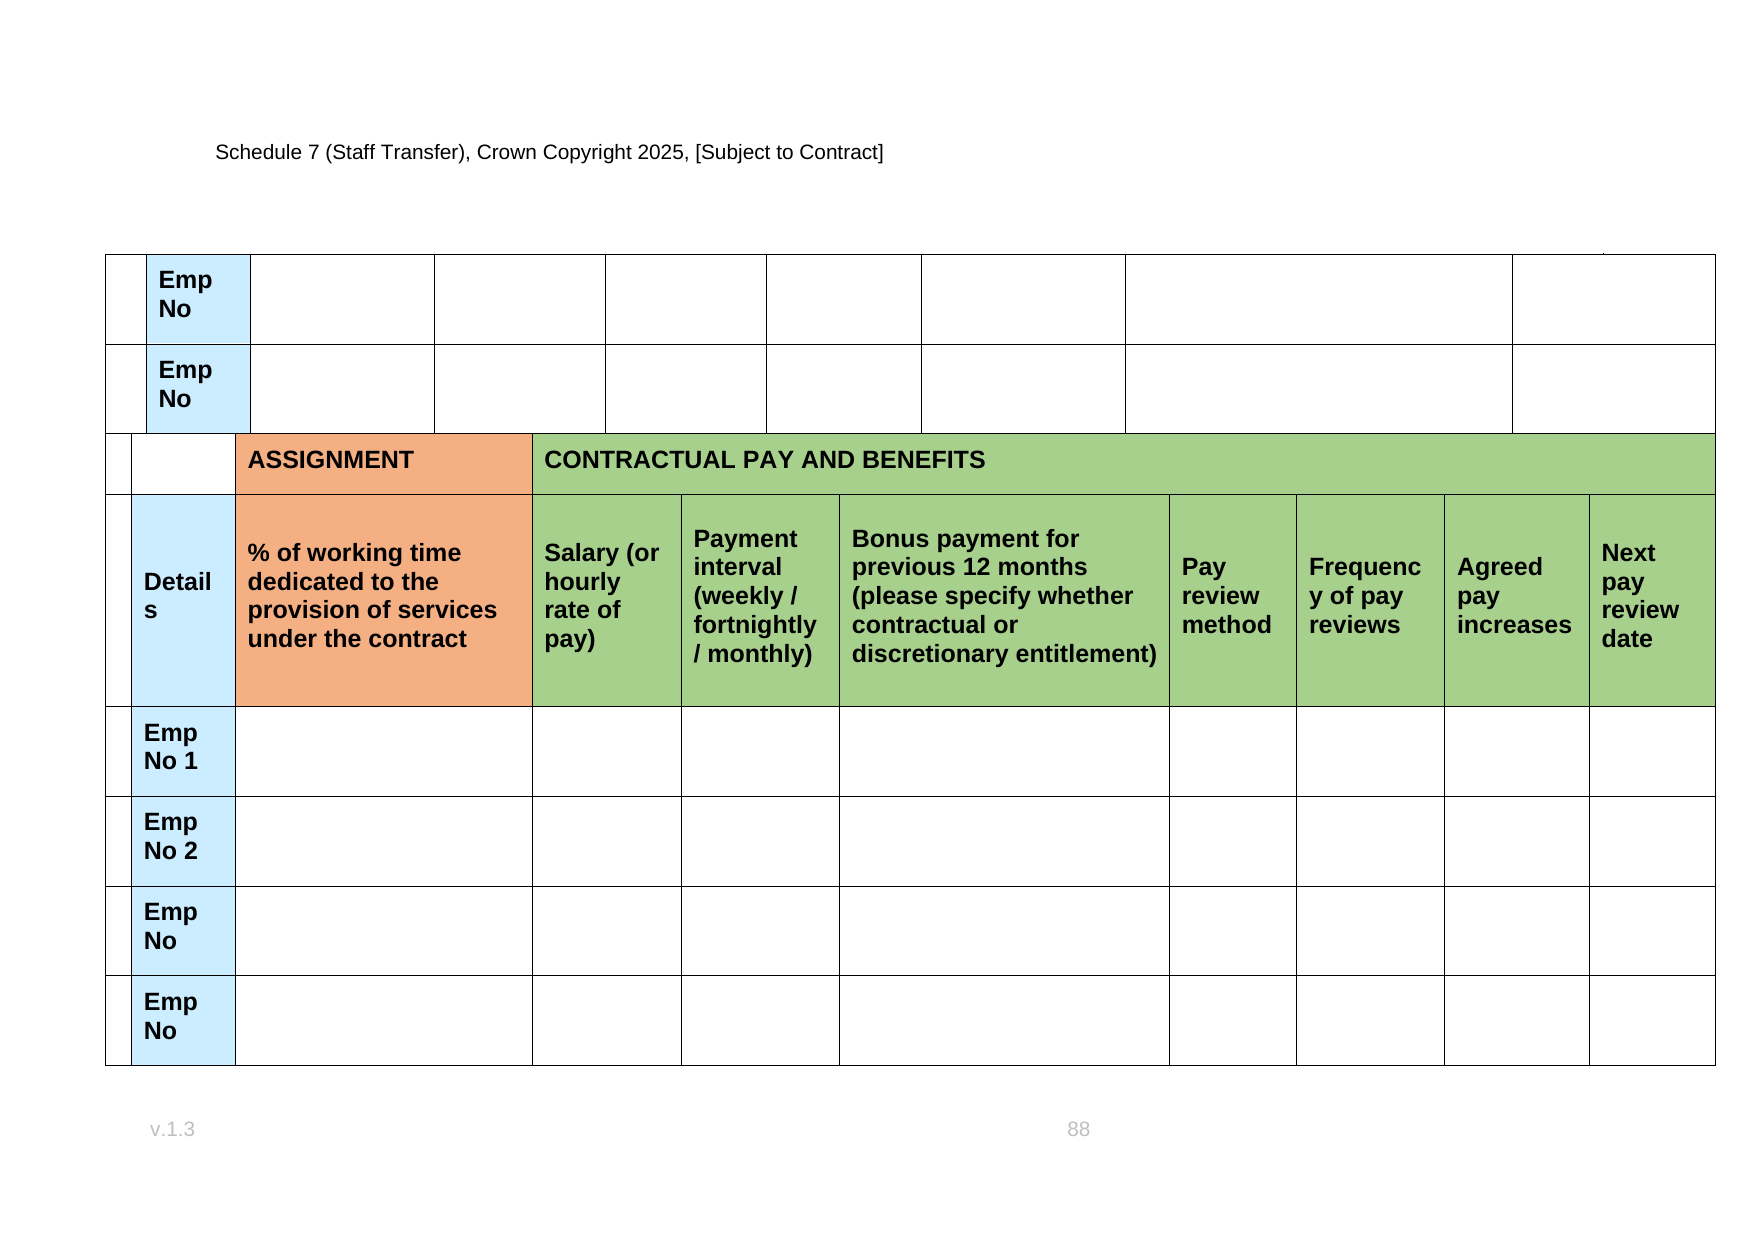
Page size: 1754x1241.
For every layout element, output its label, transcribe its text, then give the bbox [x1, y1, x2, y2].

table_cell [1513, 345, 1715, 433]
table_cell Details [132, 495, 235, 706]
table_cell Emp No [132, 887, 235, 975]
table_cell [1716, 706, 1730, 796]
table_cell [106, 797, 131, 886]
table_cell [236, 887, 532, 975]
table_cell [1716, 433, 1730, 494]
table_cell [1170, 976, 1296, 1065]
table_cell [236, 707, 532, 796]
table_cell [106, 976, 131, 1065]
table_cell [1445, 887, 1589, 975]
table_cell [840, 976, 1169, 1065]
table_cell [1445, 707, 1589, 796]
table_cell [251, 345, 434, 433]
table_cell [533, 707, 681, 796]
table_cell [1297, 887, 1444, 975]
table_cell [106, 887, 131, 975]
table_cell [1716, 344, 1730, 433]
table_cell Emp No 2 [132, 797, 235, 886]
table_cell [1513, 255, 1715, 343]
table_cell [106, 434, 131, 494]
table_cell Frequency of pay reviews [1297, 495, 1444, 706]
table_cell [106, 495, 131, 706]
table_cell [533, 887, 681, 975]
table_cell % of working time dedicated to the provision of services under the contract [236, 495, 532, 706]
table_cell [251, 255, 434, 343]
table_cell [1170, 707, 1296, 796]
table_cell [1716, 975, 1730, 1065]
table_cell [1590, 887, 1715, 975]
table_cell [1445, 976, 1589, 1065]
table_cell [1716, 886, 1730, 975]
table_cell [922, 255, 1125, 343]
table_cell [1297, 707, 1444, 796]
table_cell [767, 255, 921, 343]
table_cell [236, 976, 532, 1065]
table_cell [682, 707, 839, 796]
table_cell [840, 707, 1169, 796]
table_cell [682, 887, 839, 975]
table_cell Emp No [132, 976, 235, 1065]
table_cell Emp No [147, 345, 250, 433]
table_cell Agreed pay increases [1445, 495, 1589, 706]
table_cell [106, 707, 131, 796]
table_cell [1716, 494, 1730, 706]
table_cell [1590, 707, 1715, 796]
table_cell [922, 345, 1125, 433]
table_cell [1590, 797, 1715, 886]
table_cell Pay review method [1170, 495, 1296, 706]
table_cell [106, 255, 146, 343]
table_cell [1170, 797, 1296, 886]
table_cell [1716, 254, 1730, 343]
table_cell [1126, 255, 1512, 343]
table_cell [106, 345, 146, 433]
table_cell [1297, 976, 1444, 1065]
table_cell Emp No 1 [132, 707, 235, 796]
table_cell [840, 887, 1169, 975]
table_cell [1716, 796, 1730, 886]
table_cell [606, 255, 766, 343]
table_cell [682, 797, 839, 886]
table_cell [1590, 976, 1715, 1065]
table_cell Next pay review date [1590, 495, 1715, 706]
table_cell [767, 345, 921, 433]
table_cell [236, 797, 532, 886]
table_cell [132, 434, 235, 494]
table_cell ASSIGNMENT [236, 434, 532, 494]
table_cell Payment interval (weekly / fortnightly / monthly) [682, 495, 839, 706]
table_cell [1126, 345, 1512, 433]
table_cell [682, 976, 839, 1065]
table_cell Bonus payment for previous 12 months (please specify whether contractual or discretionary entitlement) [840, 495, 1169, 706]
table_cell [1170, 887, 1296, 975]
table_cell [435, 255, 605, 343]
table_cell [1297, 797, 1444, 886]
table_cell Emp No [147, 255, 250, 343]
table_cell [1445, 797, 1589, 886]
table_cell [840, 797, 1169, 886]
table_cell [533, 797, 681, 886]
table_cell [533, 976, 681, 1065]
table_cell Salary (or hourly rate of pay) [533, 495, 681, 706]
table_cell CONTRACTUAL PAY AND BENEFITS [533, 434, 1715, 494]
table_cell [435, 345, 605, 433]
table_cell [606, 345, 766, 433]
